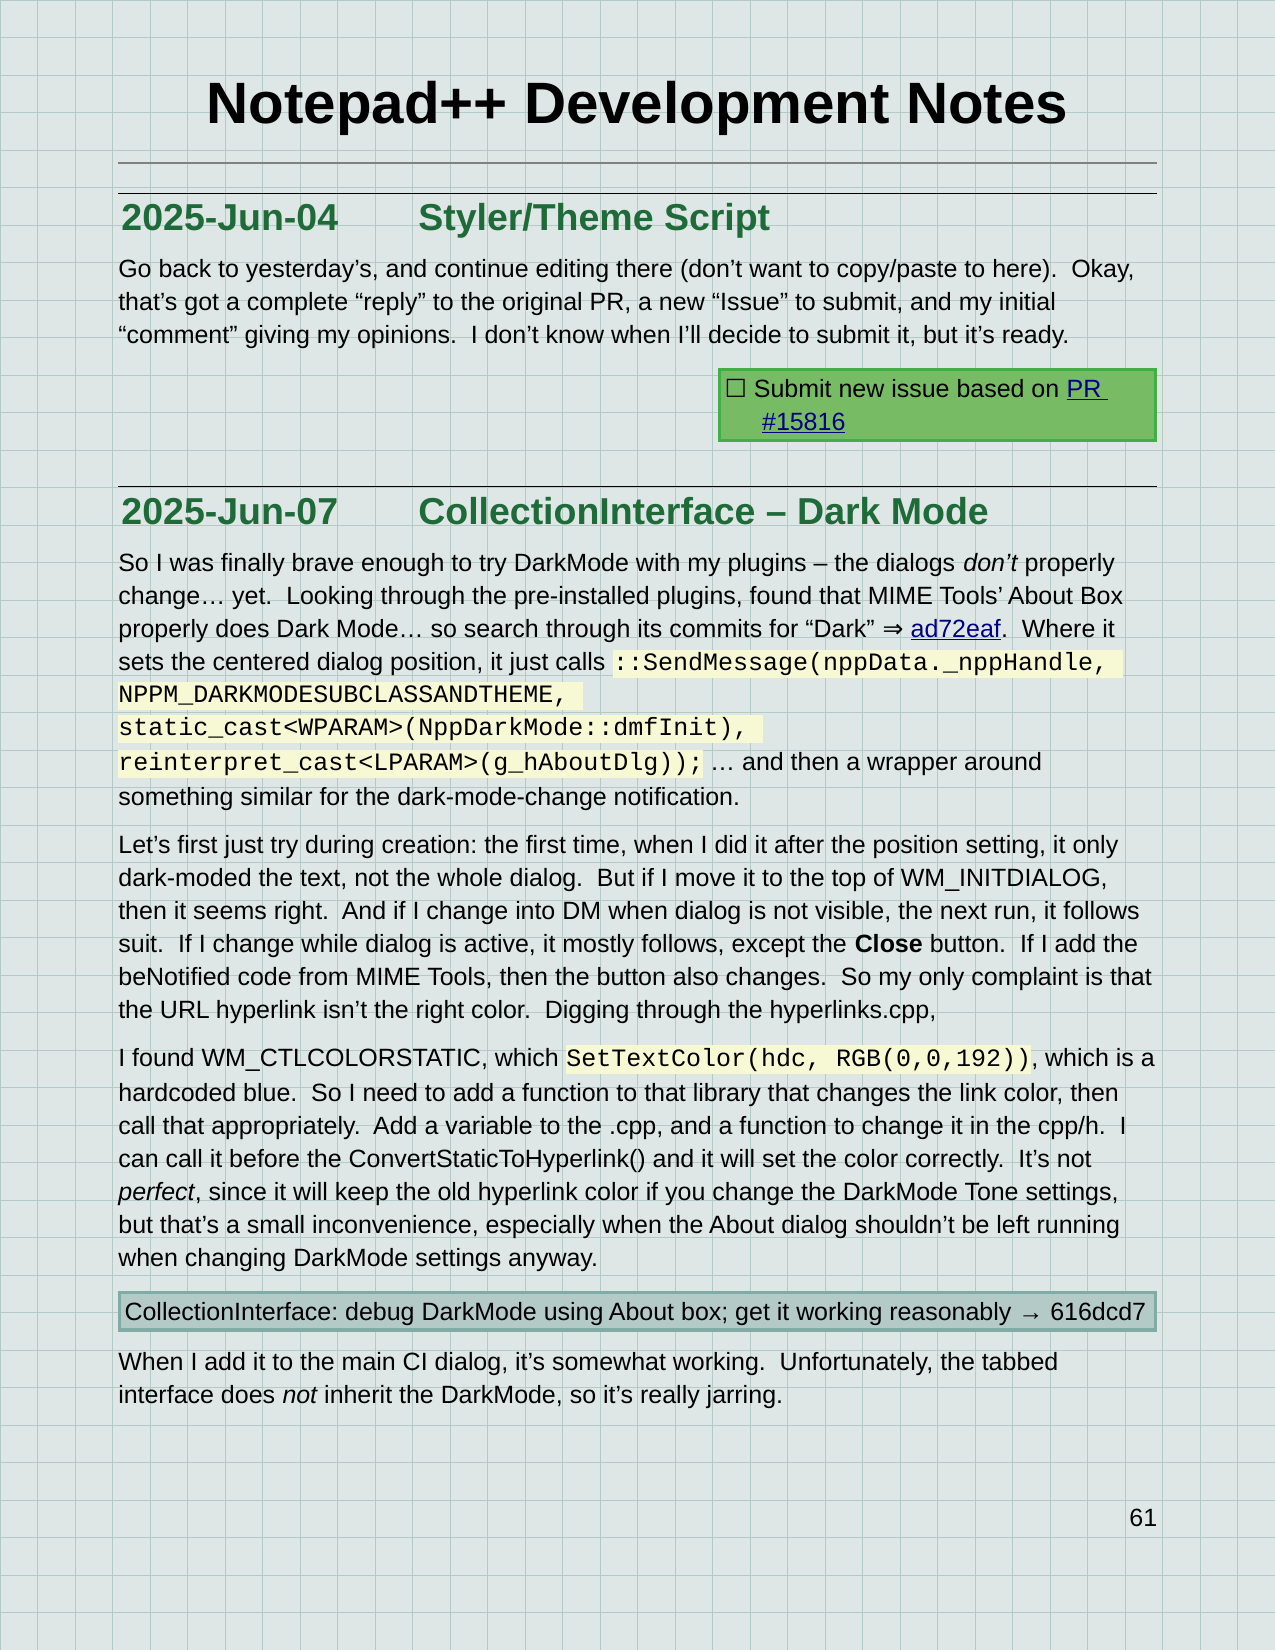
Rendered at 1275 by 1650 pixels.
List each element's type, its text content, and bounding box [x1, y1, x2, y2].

text ☐ Submit new issue based on PR #15816 [721, 371, 1154, 439]
text Go back to yesterday’s, and continue editing there (don’t want to copy/paste to here). Okay, that’s got a complete “reply” to the original PR, a new “Issue” to submit, and my initial “comment” giving my opinions. I don’t know when I’ll decide to submit it, but it’s ready. [118, 254, 1157, 349]
text Let’s first just try during creation: the first time, when I did it after the position setting, it only dark-moded the text, not the whole dialog. But if I move it to the top of WM_INITDIALOG, then it seems right. And if I change into DM when dialog is not visible, the next run, it follows suit. If I change while dialog is active, it mostly follows, except the Close button. If I add the beNotified code from MIME Tools, then the button also changes. So my only complaint is that the URL hyperlink isn’t the right color. Digging through the hyperlinks.cpp, [118, 830, 1157, 1024]
text When I add it to the main CI dialog, it’s somewhat working. Unfortunately, the tabbed interface does not inherit the DarkMode, so it’s really jarring. [118, 1347, 1157, 1408]
subtitle 2025-Jun-04 Styler/Theme Script [118, 194, 1157, 242]
subtitle 2025-Jun-07 CollectionInterface – Dark Mode [118, 487, 1157, 535]
text So I was finally brave enough to try DarkMode with my plugins – the dialogs don’t properly change… yet. Looking through the pre-installed plugins, found that MIME Tools’ About Box properly does Dark Mode… so search through its commits for “Dark” ⇒ ad72eaf. Where it sets the centered dialog position, it just calls ::SendMessage(nppData._nppHandle, NPPM_DARKMODESUBCLASSANDTHEME, static_cast<WPARAM>(NppDarkMode::dmfInit), reinterpret_cast<LPARAM>(g_hAboutDlg)); … and then a wrapper around something similar for the dark-mode-change notification. [118, 548, 1157, 811]
text CollectionInterface: debug DarkMode using About box; get it working reasonably → 616dcd7 [121, 1294, 1154, 1328]
text I found WM_CTLCOLORSTATIC, which SetTextColor(hdc, RGB(0,0,192)), which is a hardcoded blue. So I need to add a function to that library that changes the link color, then call that appropriately. Add a variable to the .cpp, and a function to change it in the cpp/h. I can call it before the ConvertStaticToHyperlink() and it will set the color correctly. It’s not perfect, since it will keep the old hyperlink color if you change the DarkMode Tone settings, but that’s a small inconvenience, especially when the About dialog shouldn’t be left running when changing DarkMode settings anyway. [118, 1043, 1157, 1272]
